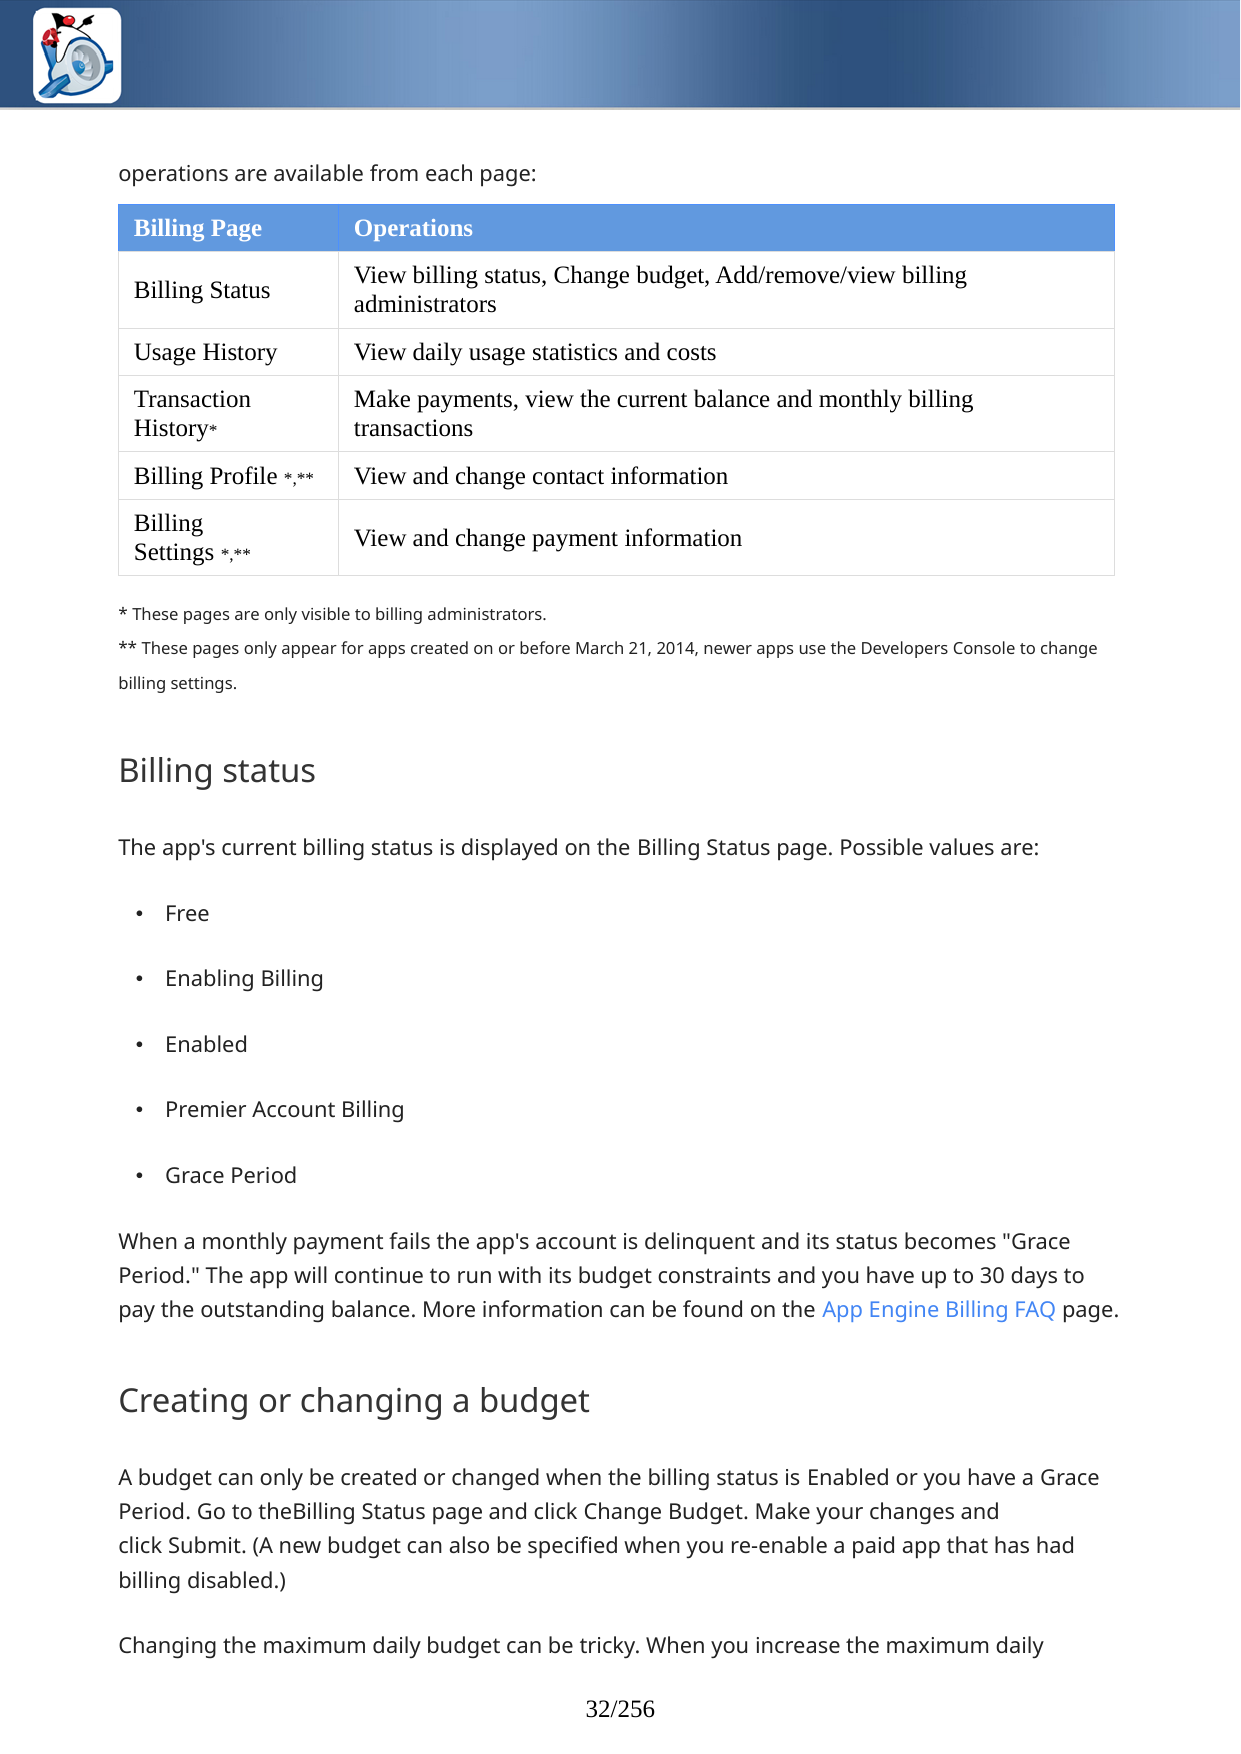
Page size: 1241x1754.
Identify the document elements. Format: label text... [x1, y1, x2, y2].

text When a monthly payment fails the app's account is delinquent and its status becomes "Grace Period." The app will continue to run with its budget constraints and you have up to 30 days to pay the outstanding balance. More information can be found on the App Engine Billing FAQ page. [118, 1221, 1122, 1324]
list Grace Period [136, 1155, 1106, 1190]
table_cell View and change contact information [339, 452, 1114, 499]
list Free [136, 893, 1106, 927]
table_cell Billing Settings *,** [119, 500, 338, 575]
list Premier Account Billing [136, 1090, 1106, 1124]
table_cell Usage History [119, 329, 338, 375]
subtitle Creating or changing a budget [118, 1377, 1122, 1422]
list Enabling Billing [136, 958, 1106, 993]
text A budget can only be created or changed when the billing status is Enabled or you have a Grace Period. Go to theBilling Status page and click Change Budget. Make your changes and click Submit. (A new budget can also be specified when you re-enable a paid app that has had billing disabled.) [118, 1457, 1122, 1595]
table_cell View daily usage statistics and costs [339, 329, 1114, 375]
table_cell View and change payment information [339, 500, 1114, 575]
table_cell View billing status, Change budget, Add/remove/view billing administrators [339, 252, 1114, 327]
subtitle Billing status [118, 747, 1122, 792]
list Enabled [136, 1024, 1106, 1058]
table_cell Billing Status [119, 252, 338, 327]
table_header Operations [339, 205, 1114, 251]
text * These pages are only visible to billing administrators. ** These pages only appear for apps created on or before March 21, 2014, newer apps use the Developers Console to change billing settings. [118, 591, 1122, 694]
table_cell Make payments, view the current balance and monthly billing transactions [339, 376, 1114, 451]
table_cell Billing Profile *,** [119, 452, 338, 499]
text The app's current billing status is displayed on the Billing Status page. Possible values are: [118, 827, 1122, 862]
table_cell Transaction History* [119, 376, 338, 451]
picture [0, 0, 1241, 110]
text Changing the maximum daily budget can be tricky. When you increase the maximum daily [118, 1626, 1122, 1660]
text operations are available from each page: [118, 153, 1122, 188]
table_header Billing Page [119, 205, 338, 251]
